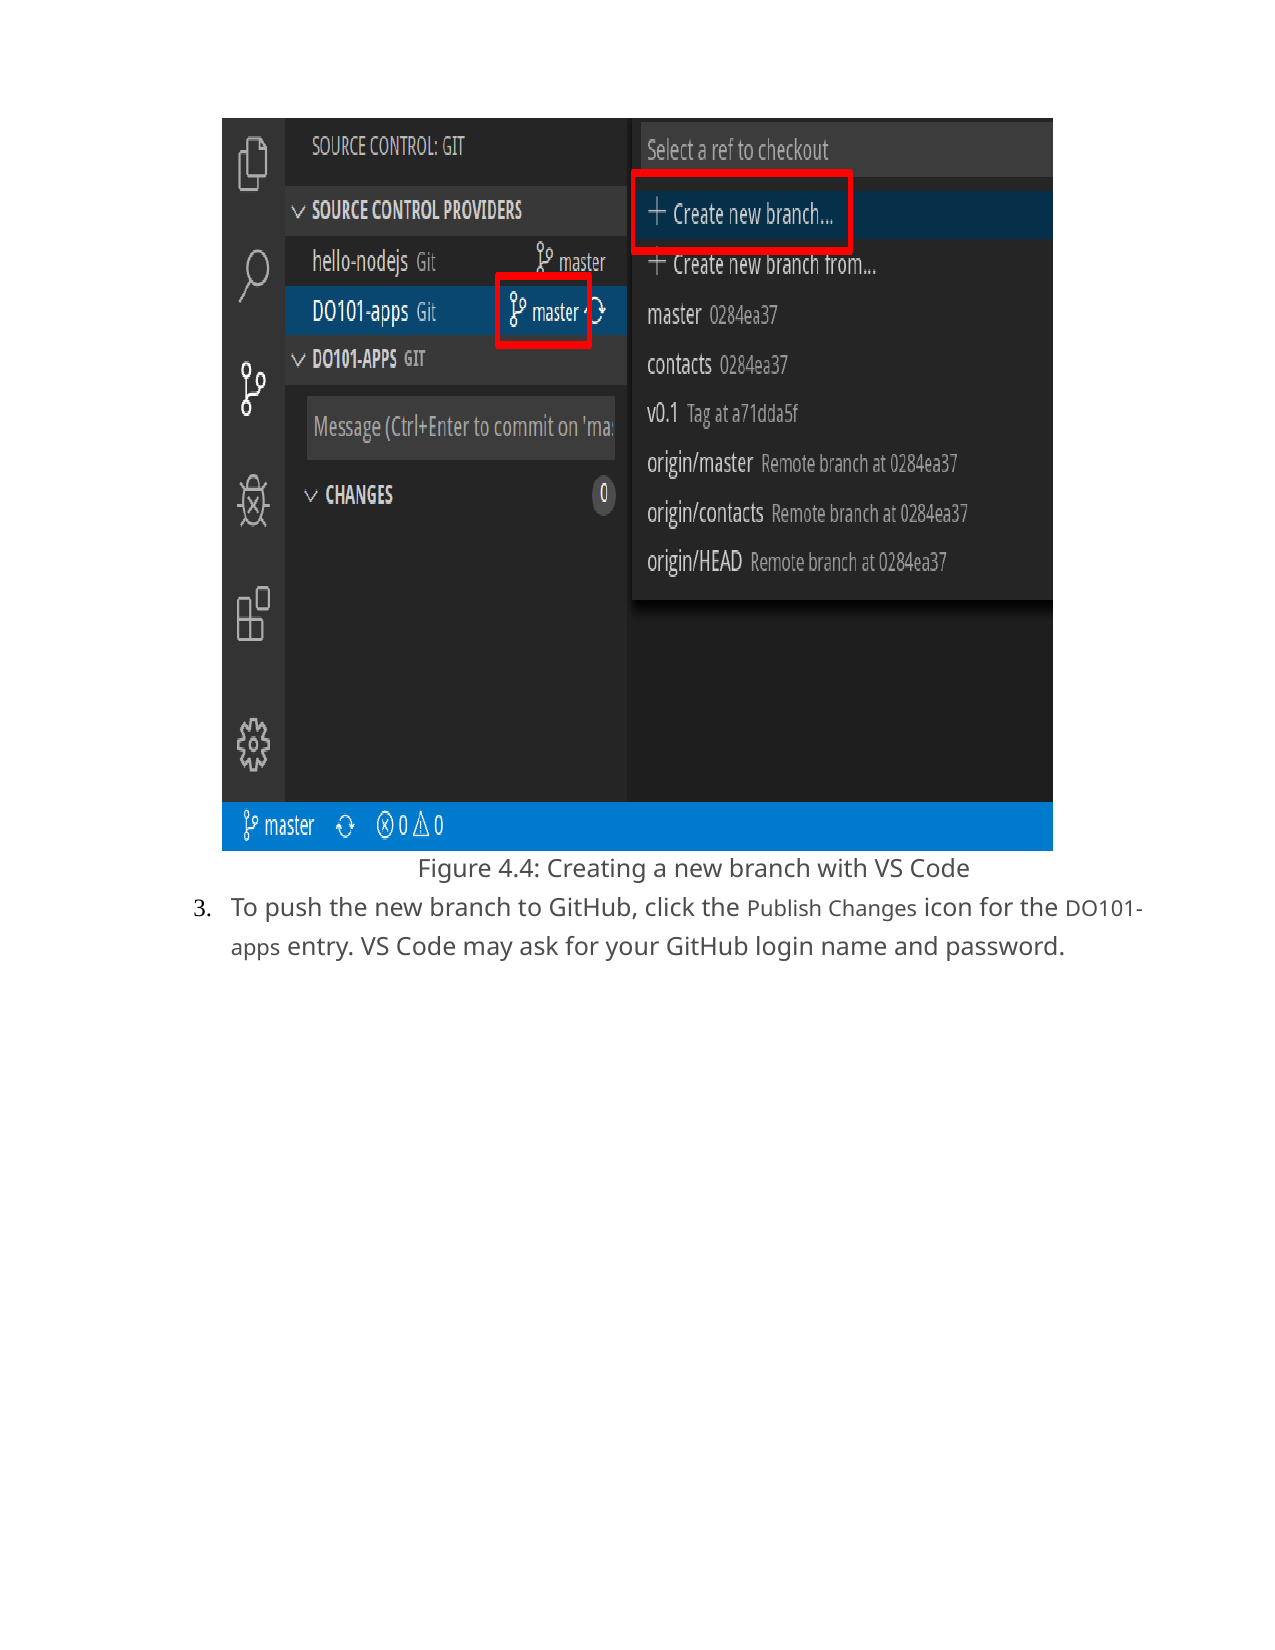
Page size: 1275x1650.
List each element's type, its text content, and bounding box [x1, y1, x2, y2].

list To push the new branch to GitHub, click the Publish Changes icon for the DO101-apps entry. VS Code may ask for your GitHub login name and password. [193, 890, 1157, 963]
list Figure 4.4: Creating a new branch with VS Code [193, 851, 1157, 885]
